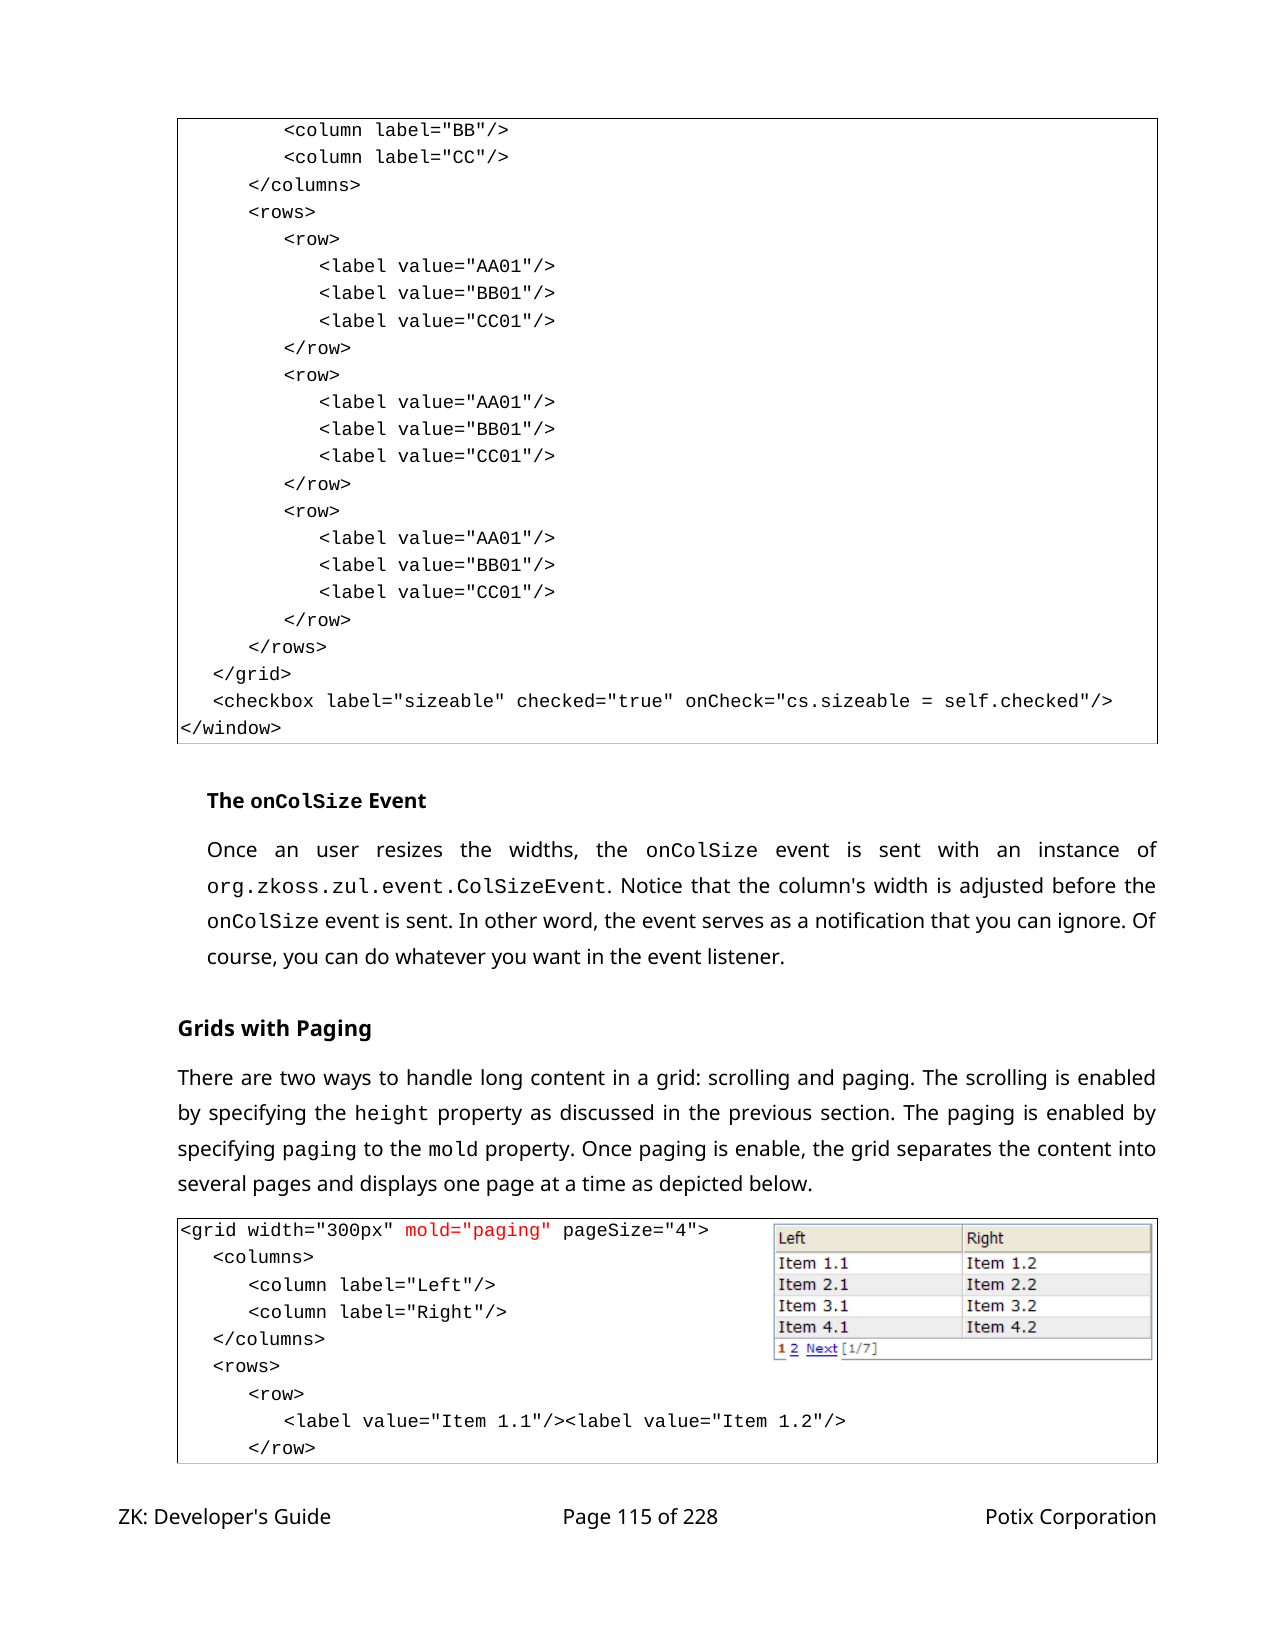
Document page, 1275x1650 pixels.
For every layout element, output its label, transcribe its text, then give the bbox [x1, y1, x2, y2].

text </row> [178, 607, 1157, 632]
text <rows> [178, 200, 1157, 224]
text <column label="Right"/> [178, 1300, 770, 1324]
text <column label="BB"/> [178, 119, 1157, 142]
text <label value="CC01"/> [178, 308, 1157, 333]
text <label value="BB01"/> [178, 281, 1157, 306]
text There are two ways to handle long content in a grid: scrolling and paging. The scrolling is enabled by specifying the height property as discussed in the previous section. The paging is enabled by specifying paging to the mold property. Once paging is enable, the grid separates the content into several pages and displays one page at a time as depicted below. [177, 1063, 1157, 1198]
text <label value="BB01"/> [178, 553, 1157, 577]
text <row> [178, 1381, 1157, 1406]
text <label value="Item 1.1"/><label value="Item 1.2"/> [178, 1408, 1157, 1433]
subtitle The onColSize Event [207, 786, 1157, 814]
text </rows> [178, 635, 1157, 659]
text <column label="Left"/> [178, 1273, 770, 1297]
text <label value="CC01"/> [178, 444, 1157, 469]
text <label value="AA01"/> [178, 390, 1157, 414]
text <row> [178, 363, 1157, 387]
text </columns> [178, 1327, 770, 1351]
text <checkbox label="sizeable" checked="true" onCheck="cs.sizeable = self.checked"/> [178, 689, 1157, 713]
text Once an user resizes the widths, the onColSize event is sent with an instance of org.zkoss.zul.event.ColSizeEvent. Notice that the column's width is adjusted before the onColSize event is sent. In other word, the event serves as a notification that you can ignore. Of course, you can do whatever you want in the event listener. [207, 835, 1157, 970]
text </window> [178, 716, 1157, 743]
picture [770, 1220, 1155, 1364]
text <label value="AA01"/> [178, 254, 1157, 278]
text <label value="BB01"/> [178, 417, 1157, 441]
text </row> [178, 336, 1157, 360]
text <columns> [178, 1245, 770, 1270]
text </columns> [178, 172, 1157, 197]
subtitle Grids with Paging [177, 1012, 1157, 1042]
text <row> [178, 499, 1157, 523]
text </row> [178, 472, 1157, 496]
text <column label="CC"/> [178, 145, 1157, 169]
text <row> [178, 227, 1157, 251]
text </row> [178, 1436, 1157, 1463]
text <rows> [178, 1354, 1157, 1378]
text </grid> [178, 662, 1157, 686]
text <grid width="300px" mold="paging" pageSize="4"> [178, 1219, 1157, 1242]
text <label value="CC01"/> [178, 580, 1157, 604]
text <label value="AA01"/> [178, 526, 1157, 550]
